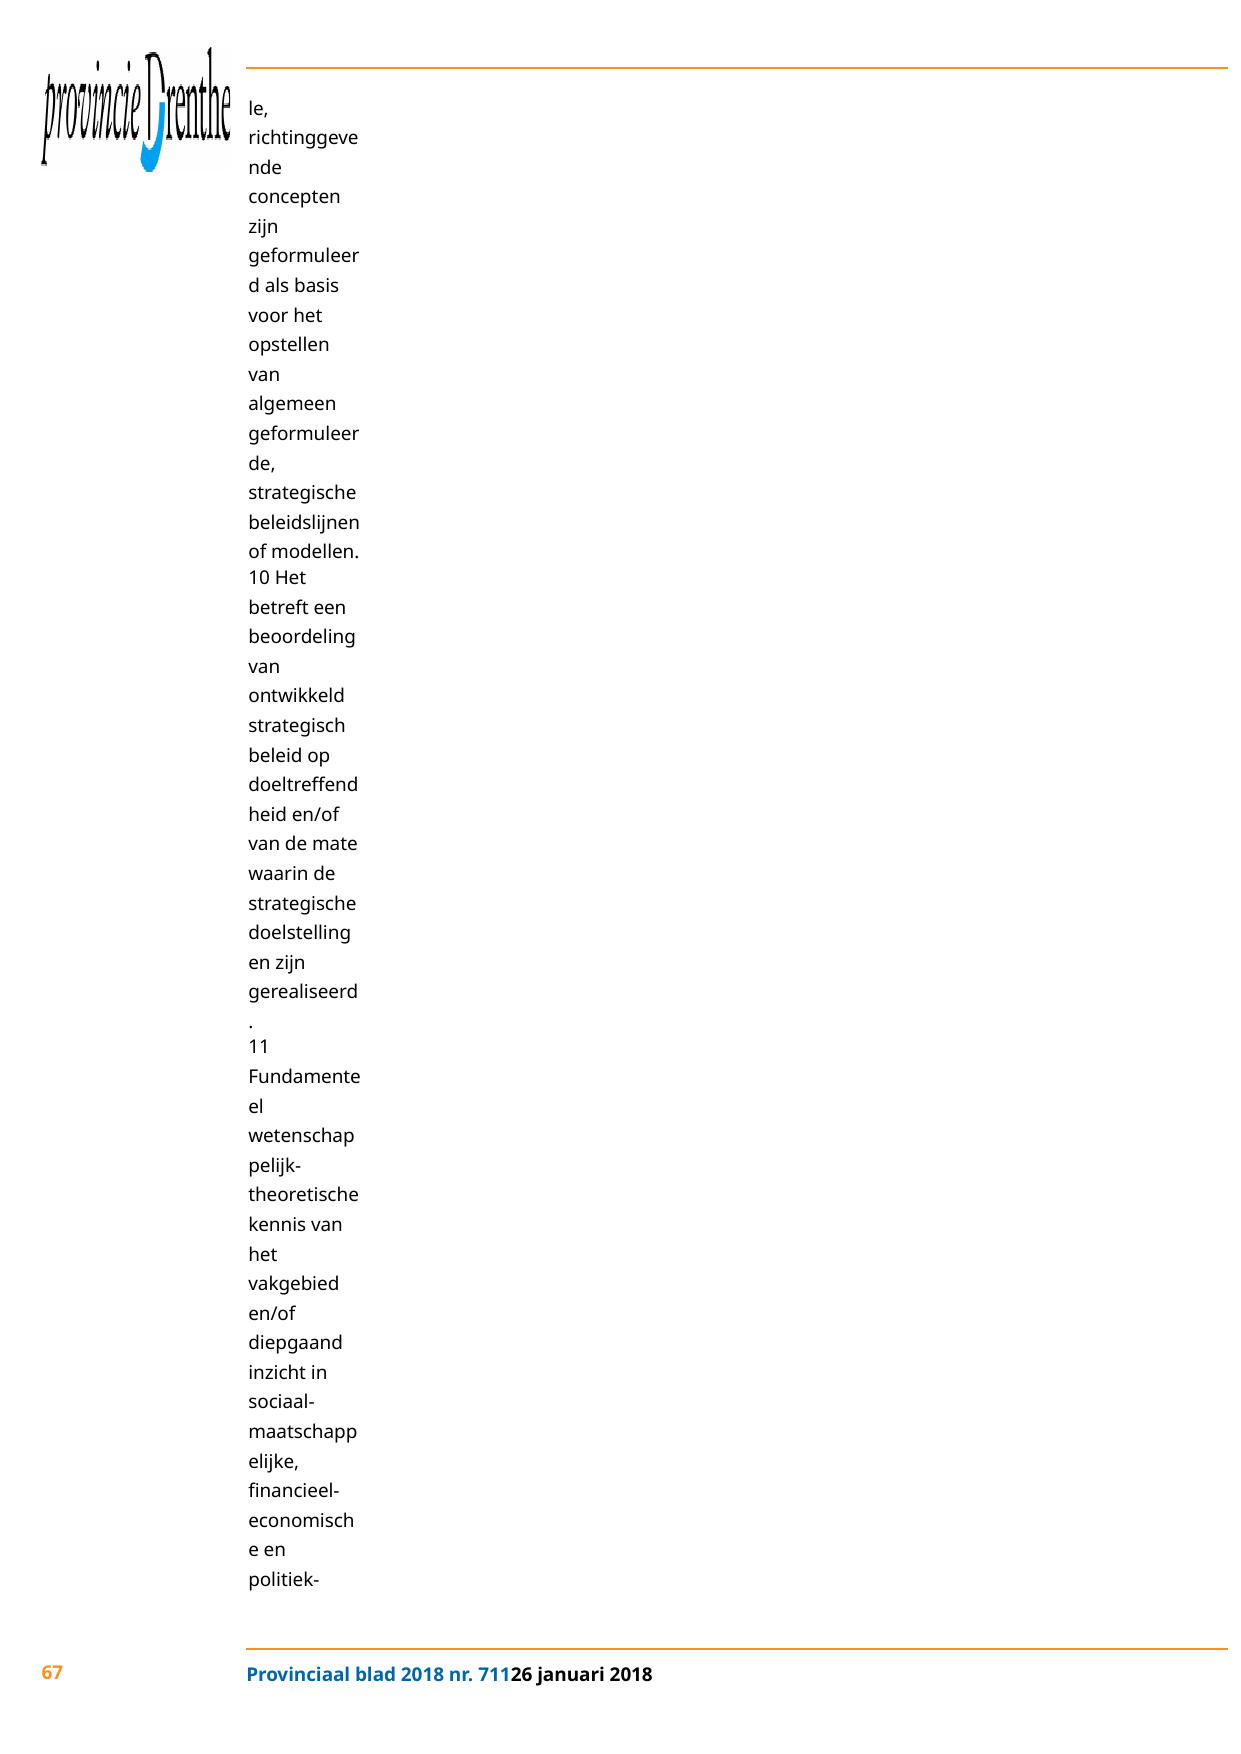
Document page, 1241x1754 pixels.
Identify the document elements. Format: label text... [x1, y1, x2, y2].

table_cell le, richtinggevende concepten zijn geformuleerd als basis voor het opstellen van algemeen geformuleerde, strategische beleidslijnen of modellen. [248, 95, 361, 564]
table_cell 10 Het betreft een beoordeling van ontwikkeld strategisch beleid op doeltreffendheid en/of van de mate waarin de strategische doelstellingen zijn gerealiseerd. [248, 564, 361, 1034]
table_cell [587, 95, 700, 1592]
table_cell [926, 95, 1038, 1592]
table_cell 11 Fundamenteel wetenschappelijk-theoretische kennis van het vakgebied en/of diepgaand inzicht in sociaal-maatschappelijke, financieel-economische en politiek- [248, 1034, 361, 1592]
picture [41, 47, 231, 172]
table_cell [1039, 95, 1152, 1592]
table_cell [474, 95, 587, 1592]
table_cell [361, 95, 474, 1592]
table_cell [813, 95, 926, 1592]
table_cell [700, 95, 813, 1592]
